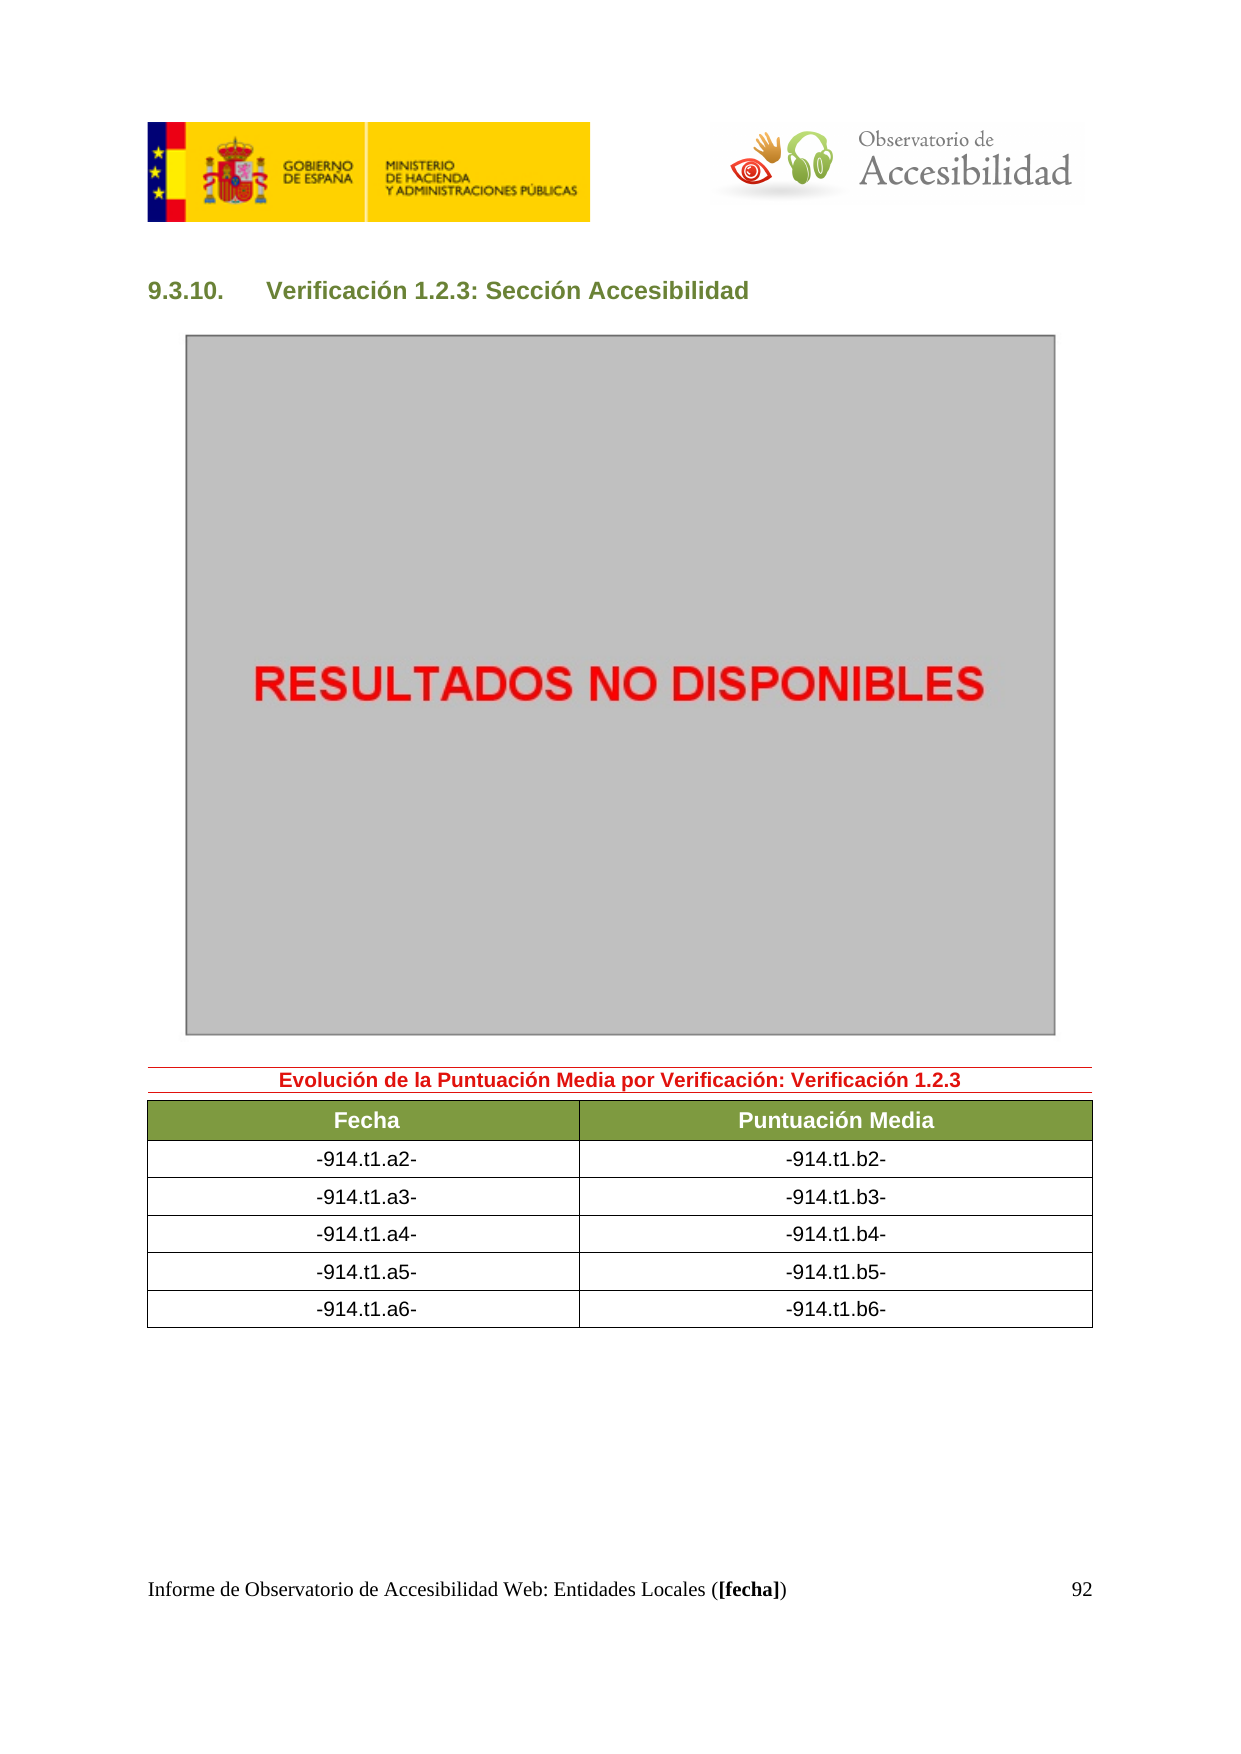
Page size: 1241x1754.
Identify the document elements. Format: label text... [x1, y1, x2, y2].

table_cell -914.t1.a2- [148, 1141, 579, 1177]
list Verificación 1.2.3: Sección Accesibilidad [148, 276, 1092, 304]
text Evolución de la Puntuación Media por Verificación: Verificación 1.2.3 [148, 1068, 1092, 1092]
table_cell -914.t1.a6- [148, 1291, 579, 1327]
table_cell -914.t1.b4- [580, 1216, 1092, 1252]
table_header Puntuación Media [580, 1101, 1092, 1140]
table_cell -914.t1.a3- [148, 1178, 579, 1215]
table_cell -914.t1.b6- [580, 1291, 1092, 1327]
picture [178, 332, 1062, 1042]
table_cell -914.t1.a5- [148, 1253, 579, 1290]
table_cell -914.t1.b5- [580, 1253, 1092, 1290]
table_cell -914.t1.b2- [580, 1141, 1092, 1177]
table_header Fecha [148, 1101, 579, 1140]
picture [710, 122, 1086, 205]
table_cell -914.t1.a4- [148, 1216, 579, 1252]
table_cell -914.t1.b3- [580, 1178, 1092, 1215]
picture [147, 122, 591, 222]
